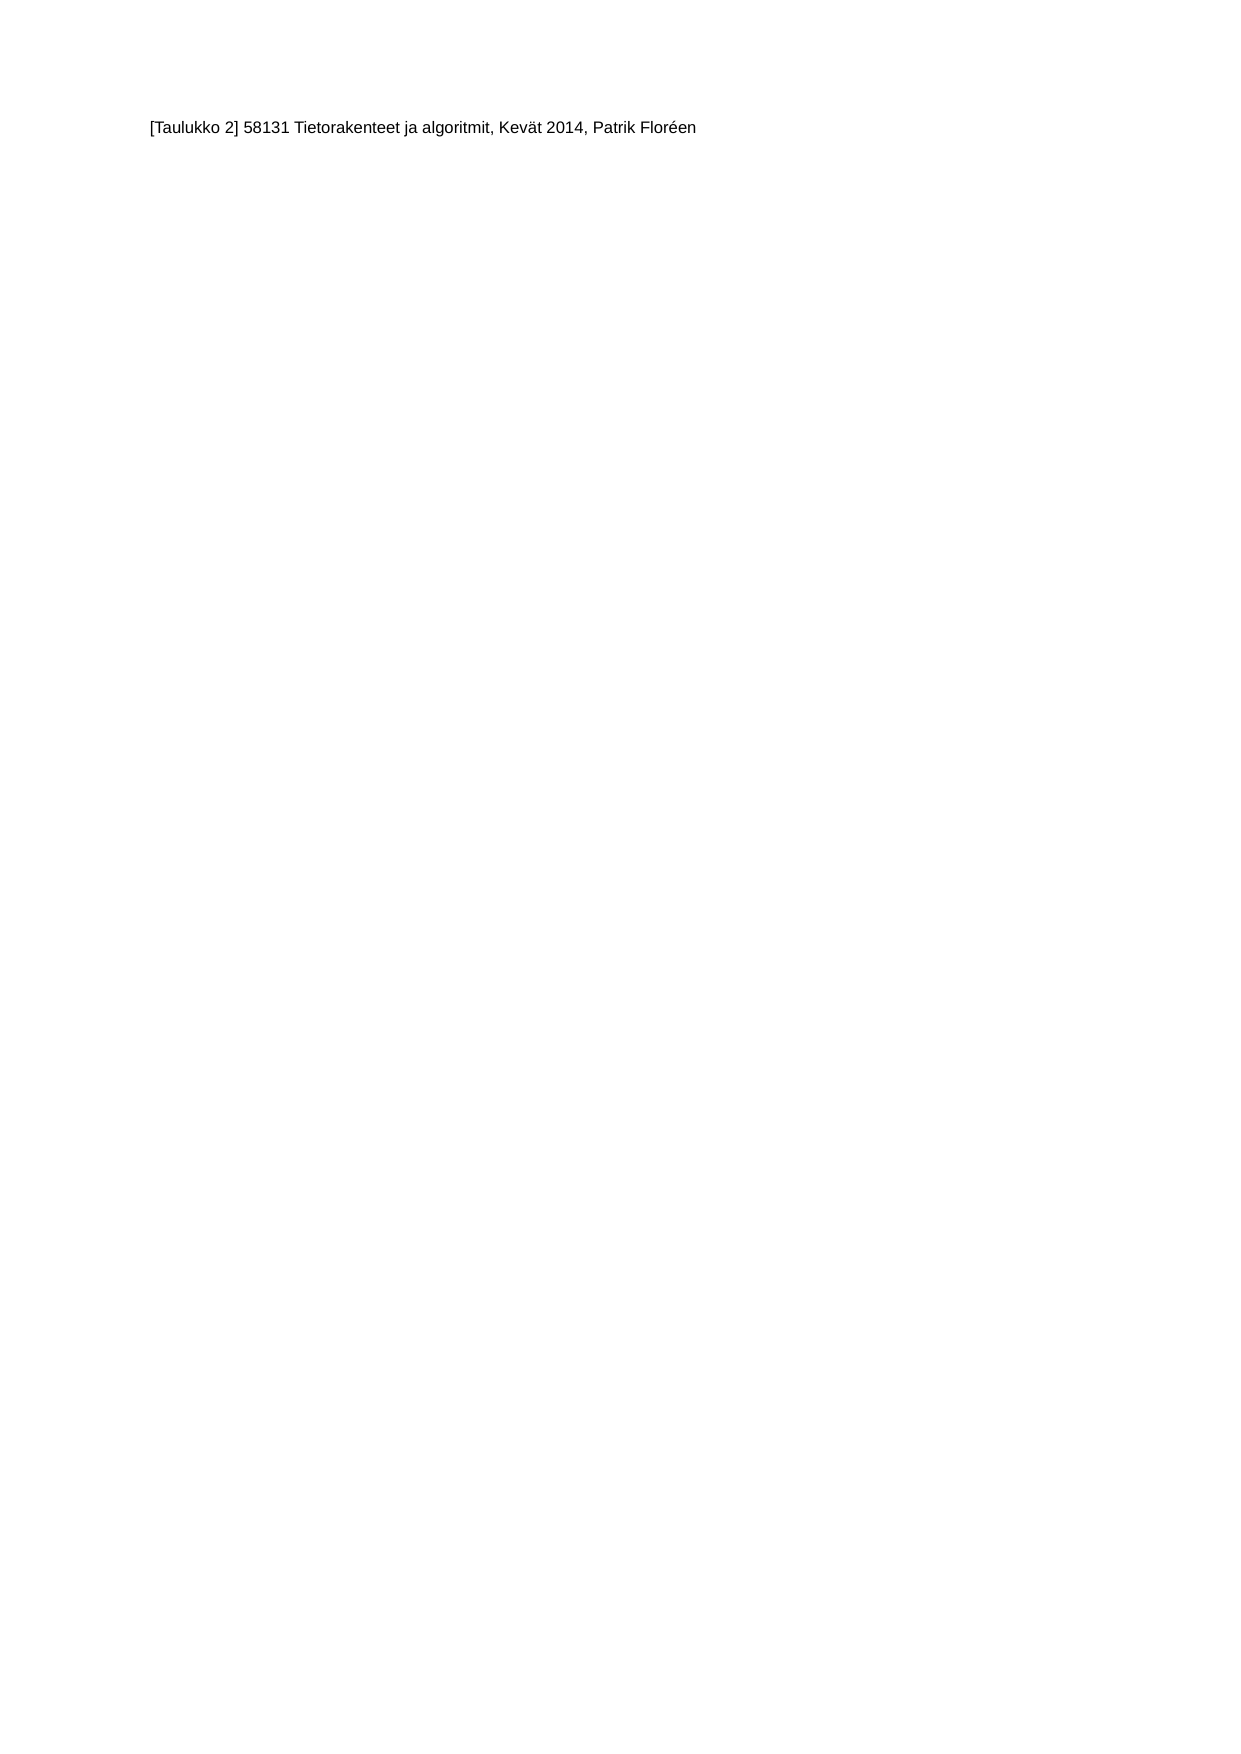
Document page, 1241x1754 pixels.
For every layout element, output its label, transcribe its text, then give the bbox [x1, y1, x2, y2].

text [Taulukko 2] 58131 Tietorakenteet ja algoritmit, Kevät 2014, Patrik Floréen [149, 118, 1096, 137]
